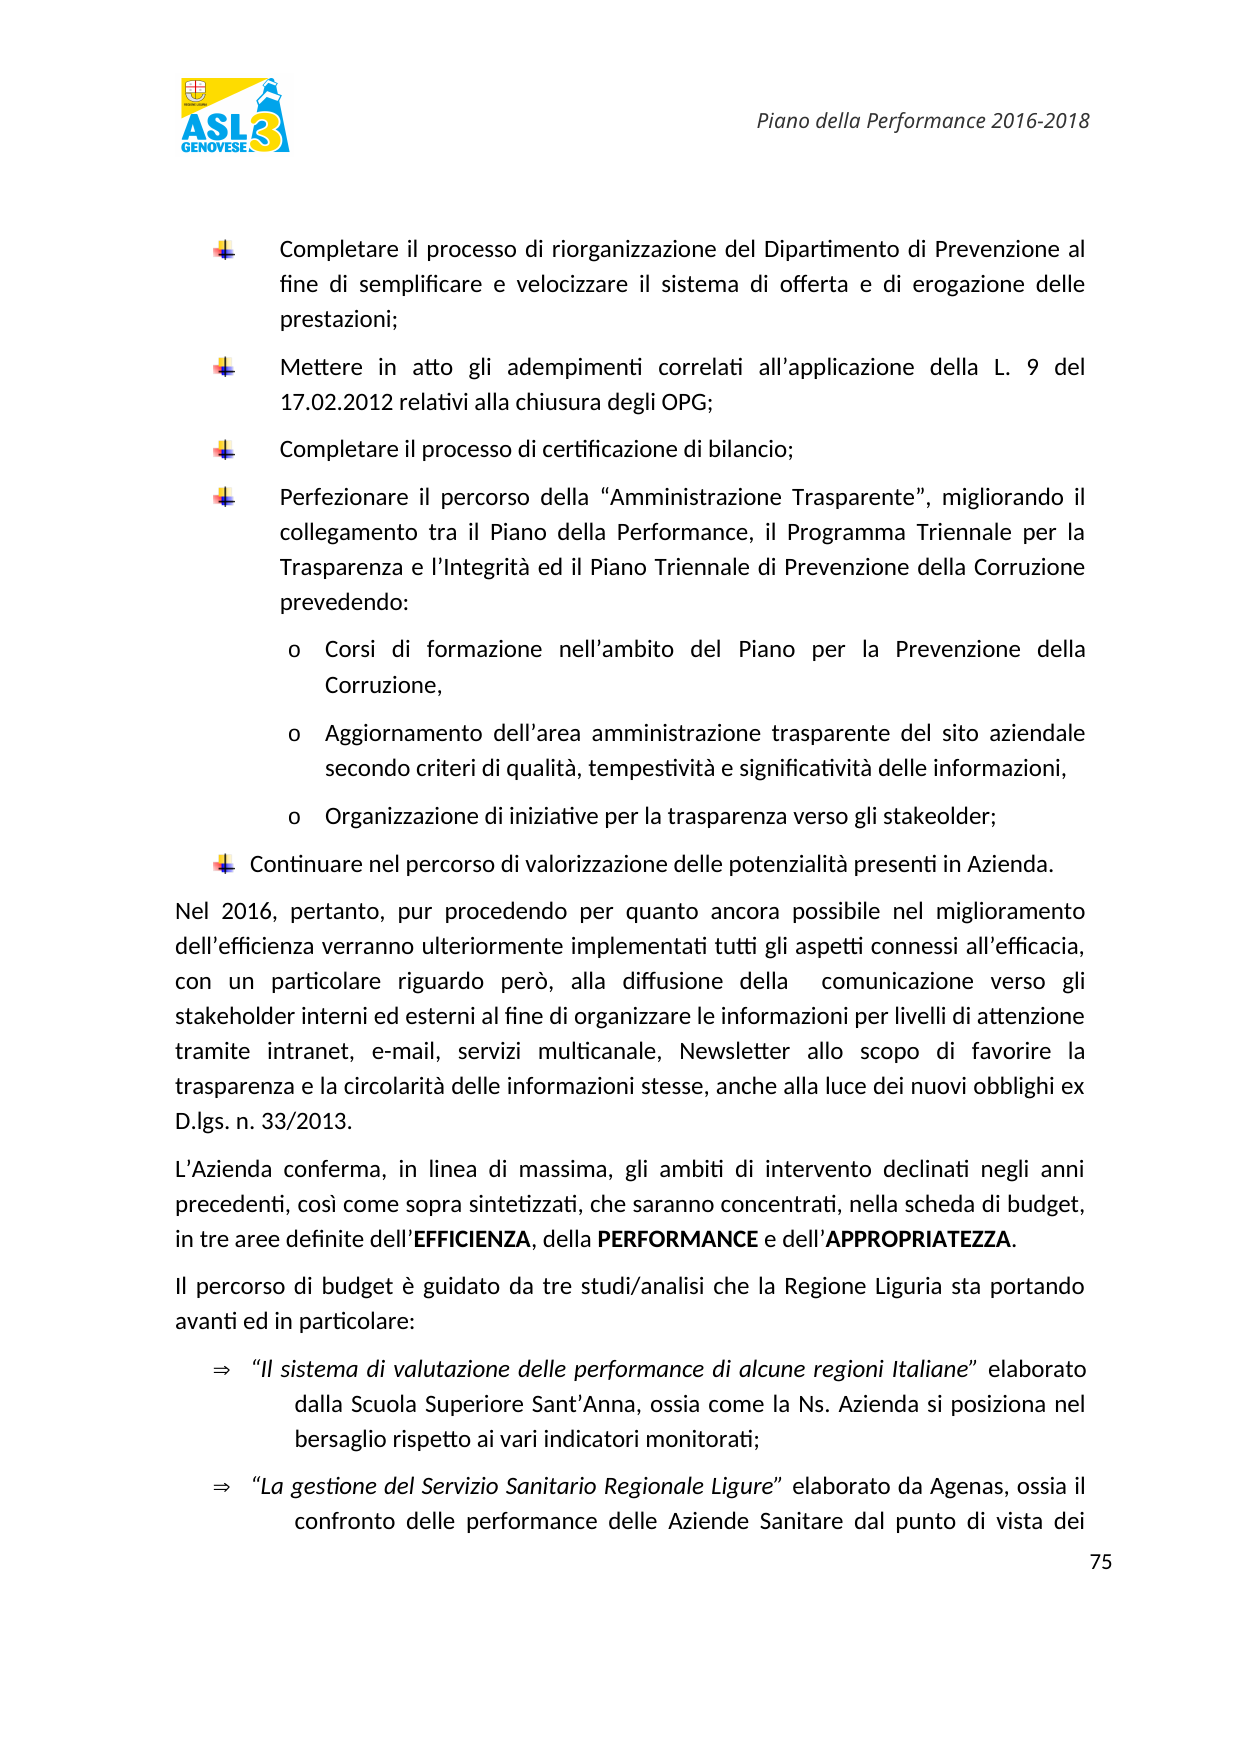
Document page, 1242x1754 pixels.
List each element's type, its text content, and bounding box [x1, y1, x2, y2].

list Mettere in atto gli adempimenti correlati all’applicazione della L. 9 del 17.02.2012 relativi alla chiusura degli OPG; [212, 351, 1087, 417]
list Corsi di formazione nell’ambito del Piano per la Prevenzione della Corruzione, [287, 633, 1087, 700]
list Completare il processo di certificazione di bilancio; [212, 433, 1087, 464]
list Continuare nel percorso di valorizzazione delle potenzialità presenti in Azienda. [212, 848, 1087, 878]
text Nel 2016, pertanto, pur procedendo per quanto ancora possibile nel miglioramento dell’efficienza verranno ulteriormente implementati tutti gli aspetti connessi all’efficacia, con un particolare riguardo però, alla diffusione della comunicazione verso gli stakeholder interni ed esterni al fine di organizzare le informazioni per livelli di attenzione tramite intranet, e-mail, servizi multicanale, Newsletter allo scopo di favorire la trasparenza e la circolarità delle informazioni stesse, anche alla luce dei nuovi obblighi ex D.lgs. n. 33/2013. [175, 896, 1087, 1136]
list Completare il processo di riorganizzazione del Dipartimento di Prevenzione al fine di semplificare e velocizzare il sistema di offerta e di erogazione delle prestazioni; [212, 233, 1087, 334]
text Il percorso di budget è guidato da tre studi/analisi che la Regione Liguria sta portando avanti ed in particolare: [175, 1271, 1087, 1336]
text L’Azienda conferma, in linea di massima, gli ambiti di intervento declinati negli anni precedenti, così come sopra sintetizzati, che saranno concentrati, nella scheda di budget, in tre aree definite dell’EFFICIENZA, della PERFORMANCE e dell’APPROPRIATEZZA. [175, 1153, 1087, 1253]
list Organizzazione di iniziative per la trasparenza verso gli stakeolder; [287, 800, 1087, 831]
list Aggiornamento dell’area amministrazione trasparente del sito aziendale secondo criteri di qualità, tempestività e significatività delle informazioni, [287, 717, 1087, 783]
list “La gestione del Servizio Sanitario Regionale Ligure” elaborato da Agenas, ossia il confronto delle performance delle Aziende Sanitare dal punto di vista dei [212, 1471, 1087, 1536]
list Perfezionare il percorso della “Amministrazione Trasparente”, migliorando il collegamento tra il Piano della Performance, il Programma Triennale per la Trasparenza e l’Integrità ed il Piano Triennale di Prevenzione della Corruzione prevedendo: [212, 481, 1087, 617]
list “Il sistema di valutazione delle performance di alcune regioni Italiane” elaborato dalla Scuola Superiore Sant’Anna, ossia come la Ns. Azienda si posiziona nel bersaglio rispetto ai vari indicatori monitorati; [212, 1353, 1087, 1453]
